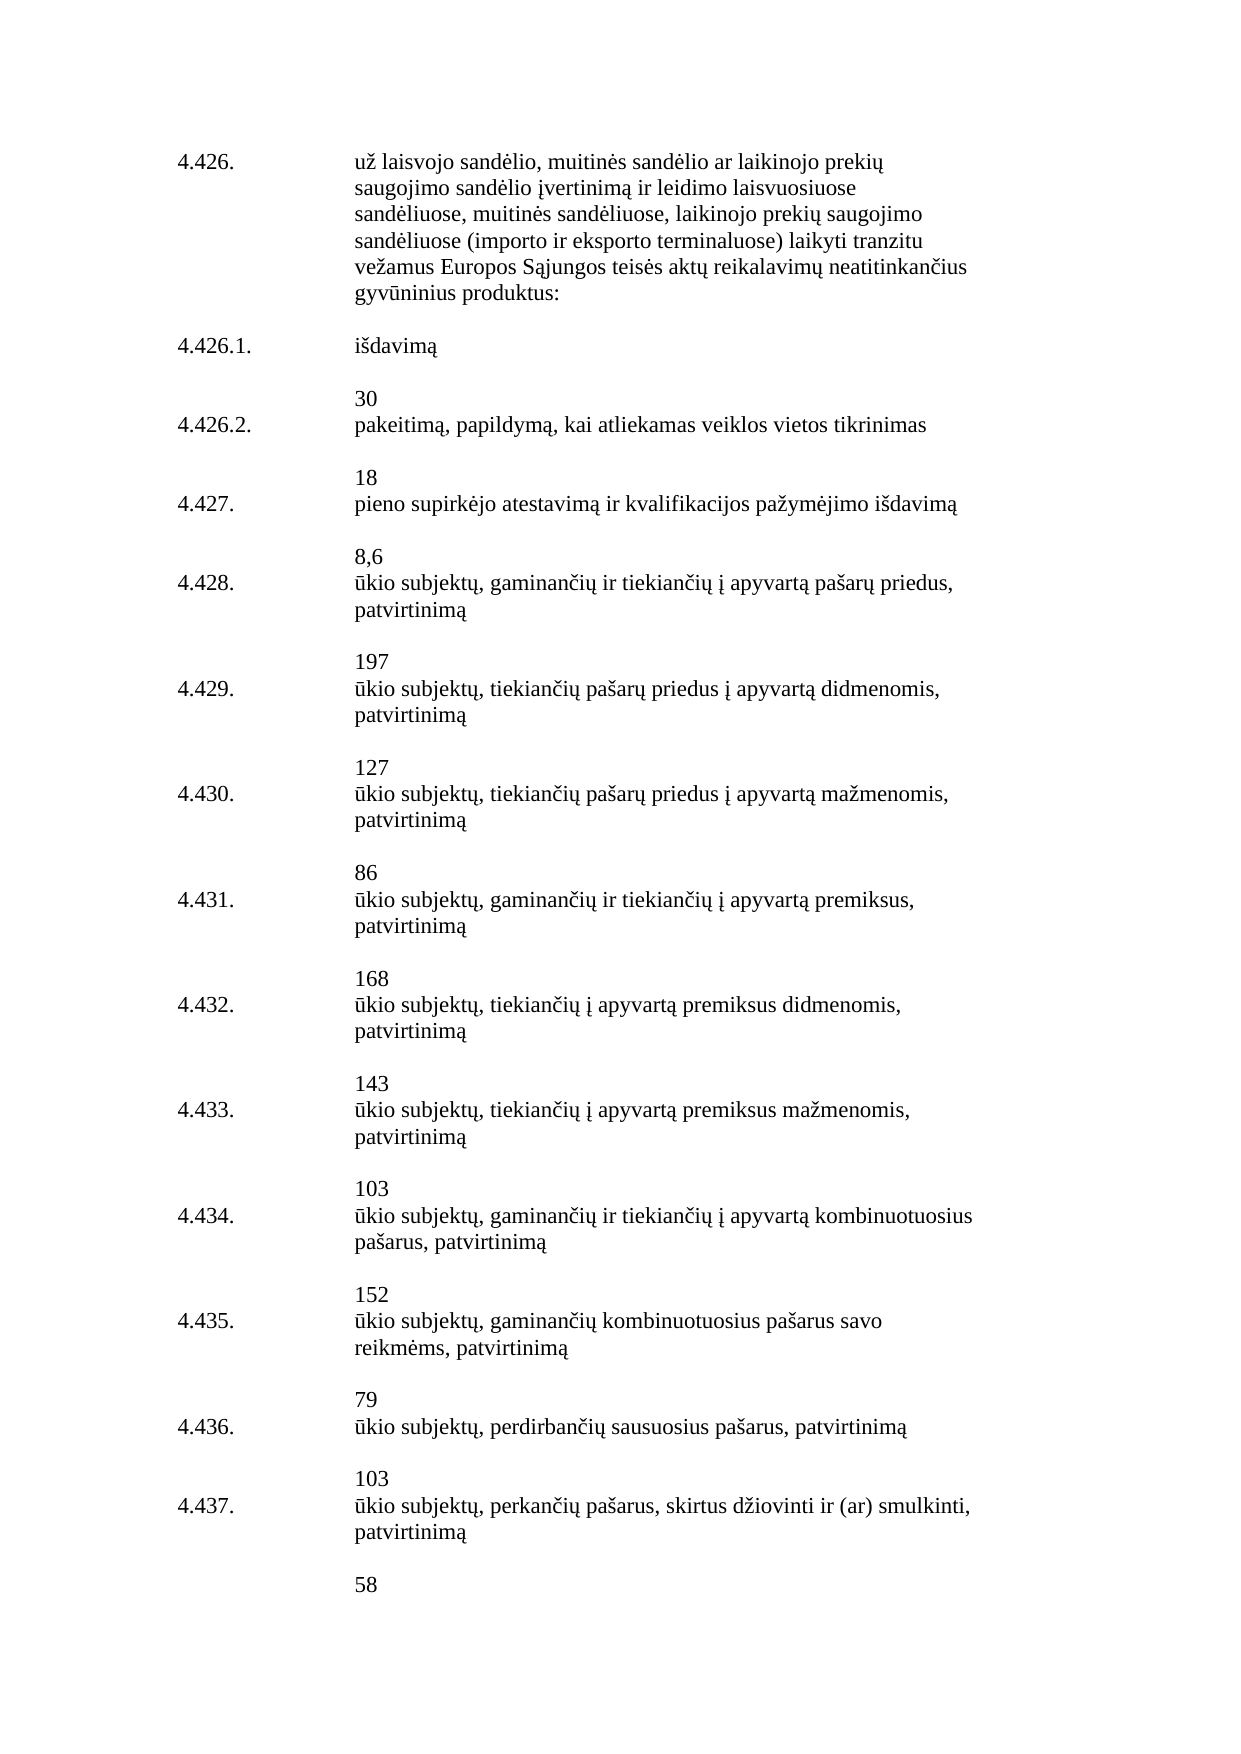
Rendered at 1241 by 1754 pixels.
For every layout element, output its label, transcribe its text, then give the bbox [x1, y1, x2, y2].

text 4.436. ūkio subjektų, perdirbančių sausuosius pašarus, patvirtinimą 103 [177, 1413, 975, 1492]
text sandėliuose, muitinės sandėliuose, laikinojo prekių saugojimo [354, 200, 975, 227]
text saugojimo sandėlio įvertinimą ir leidimo laisvuosiuose [354, 174, 975, 200]
text 4.431. ūkio subjektų, gaminančių ir tiekiančių į apyvartą premiksus, [177, 886, 975, 912]
text 4.433. ūkio subjektų, tiekiančių į apyvartą premiksus mažmenomis, [177, 1096, 975, 1123]
text 4.430. ūkio subjektų, tiekiančių pašarų priedus į apyvartą mažmenomis, [177, 780, 975, 807]
text 4.426.1. išdavimą 30 [177, 332, 975, 411]
text patvirtinimą 143 [354, 1017, 975, 1096]
text patvirtinimą 168 [354, 912, 975, 991]
text sandėliuose (importo ir eksporto terminaluose) laikyti tranzitu [354, 227, 975, 253]
text 4.427. pieno supirkėjo atestavimą ir kvalifikacijos pažymėjimo išdavimą 8,6 [177, 490, 975, 569]
text 4.437. ūkio subjektų, perkančių pašarus, skirtus džiovinti ir (ar) smulkinti, [177, 1492, 975, 1518]
text 4.434. ūkio subjektų, gaminančių ir tiekiančių į apyvartą kombinuotuosius [177, 1202, 975, 1228]
text patvirtinimą 197 [354, 596, 975, 675]
text patvirtinimą 103 [354, 1123, 975, 1202]
text patvirtinimą 86 [354, 807, 975, 886]
text 4.435. ūkio subjektų, gaminančių kombinuotuosius pašarus savo [177, 1307, 975, 1334]
text gyvūninius produktus: [354, 279, 975, 332]
text 4.428. ūkio subjektų, gaminančių ir tiekiančių į apyvartą pašarų priedus, [177, 569, 975, 596]
text 4.426.2. pakeitimą, papildymą, kai atliekamas veiklos vietos tikrinimas 18 [177, 411, 975, 490]
text 4.432. ūkio subjektų, tiekiančių į apyvartą premiksus didmenomis, [177, 991, 975, 1017]
text pašarus, patvirtinimą 152 [354, 1228, 975, 1307]
text patvirtinimą 127 [354, 701, 975, 780]
text 4.429. ūkio subjektų, tiekiančių pašarų priedus į apyvartą didmenomis, [177, 675, 975, 701]
text vežamus Europos Sąjungos teisės aktų reikalavimų neatitinkančius [354, 253, 975, 279]
text 4.426. už laisvojo sandėlio, muitinės sandėlio ar laikinojo prekių [177, 148, 975, 174]
text reikmėms, patvirtinimą 79 [354, 1334, 975, 1413]
text patvirtinimą 58 [354, 1518, 975, 1597]
